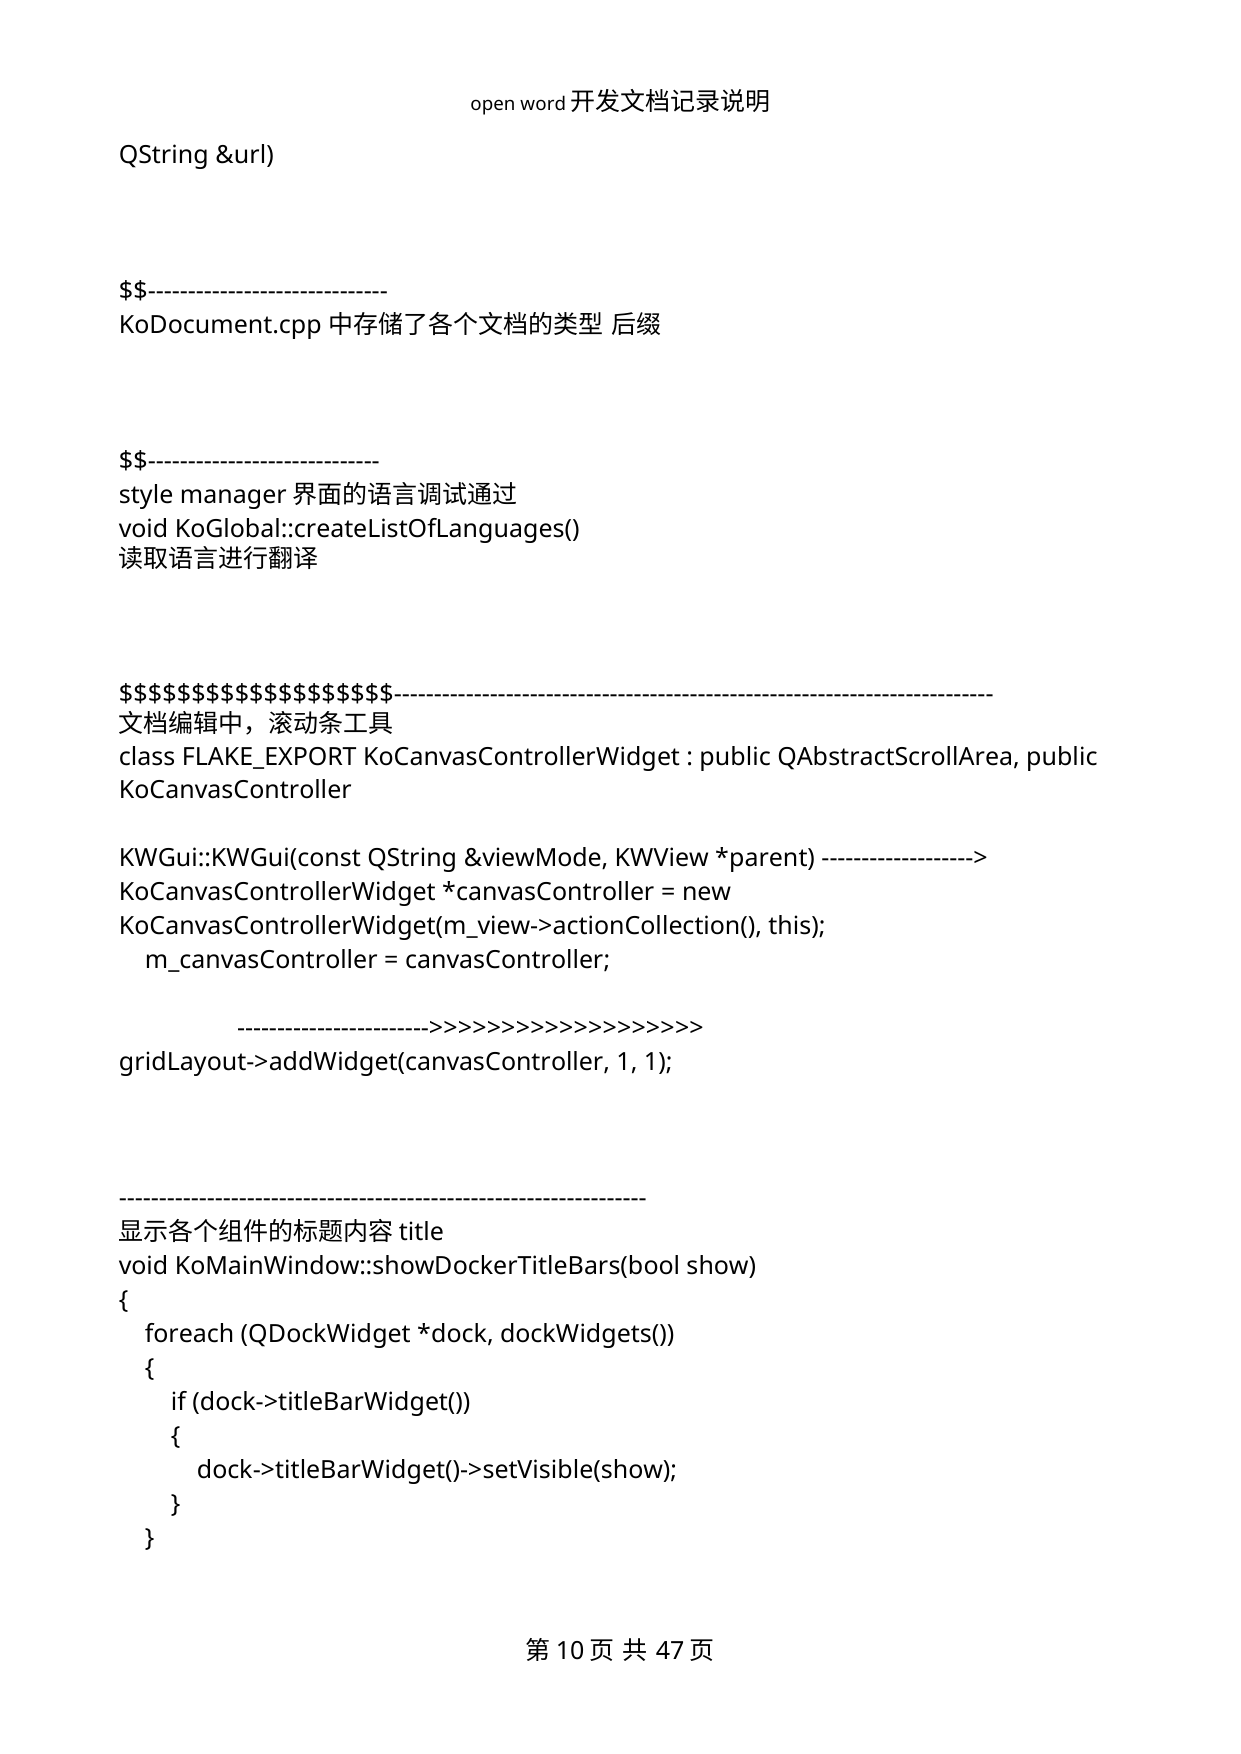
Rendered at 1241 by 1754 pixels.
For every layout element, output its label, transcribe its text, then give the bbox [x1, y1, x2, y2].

text style manager界面的语言调试通过 [119, 477, 1121, 511]
text class FLAKE_EXPORT KoCanvasControllerWidget : public QAbstractScrollArea, public KoCanvasController [119, 738, 1121, 806]
text ------------------------>>>>>>>>>>>>>>>>>>> [119, 1010, 1121, 1044]
text { [119, 1350, 1121, 1384]
text KoCanvasControllerWidget *canvasController = new KoCanvasControllerWidget(m_view->actionCollection(), this); [119, 874, 1121, 942]
text foreach (QDockWidget *dock, dockWidgets()) [119, 1316, 1121, 1350]
text KWGui::KWGui(const QString &viewMode, KWView *parent) -------------------> [119, 840, 1121, 874]
text { [119, 1418, 1121, 1452]
text gridLayout->addWidget(canvasController, 1, 1); [119, 1044, 1121, 1078]
text void KoGlobal::createListOfLanguages() [119, 511, 1121, 545]
text } [119, 1519, 1121, 1553]
text void KoMainWindow::showDockerTitleBars(bool show) [119, 1248, 1121, 1282]
text dock->titleBarWidget()->setVisible(show); [119, 1452, 1121, 1486]
text QString &url) [119, 137, 1121, 171]
text if (dock->titleBarWidget()) [119, 1384, 1121, 1418]
text 文档编辑中，滚动条工具 [119, 709, 1121, 738]
text $$----------------------------- [119, 443, 1121, 477]
text m_canvasController = canvasController; [119, 942, 1121, 976]
text $$$$$$$$$$$$$$$$$$$--------------------------------------------------------------------------- [119, 676, 1121, 709]
text KoDocument.cpp 中存储了各个文档的类型 后缀 [119, 307, 1121, 341]
text 读取语言进行翻译 [119, 545, 1121, 574]
text $$------------------------------ [119, 273, 1121, 307]
text } [119, 1486, 1121, 1519]
text ------------------------------------------------------------------ [119, 1180, 1121, 1214]
text 显示各个组件的标题内容title [119, 1214, 1121, 1248]
text { [119, 1282, 1121, 1316]
